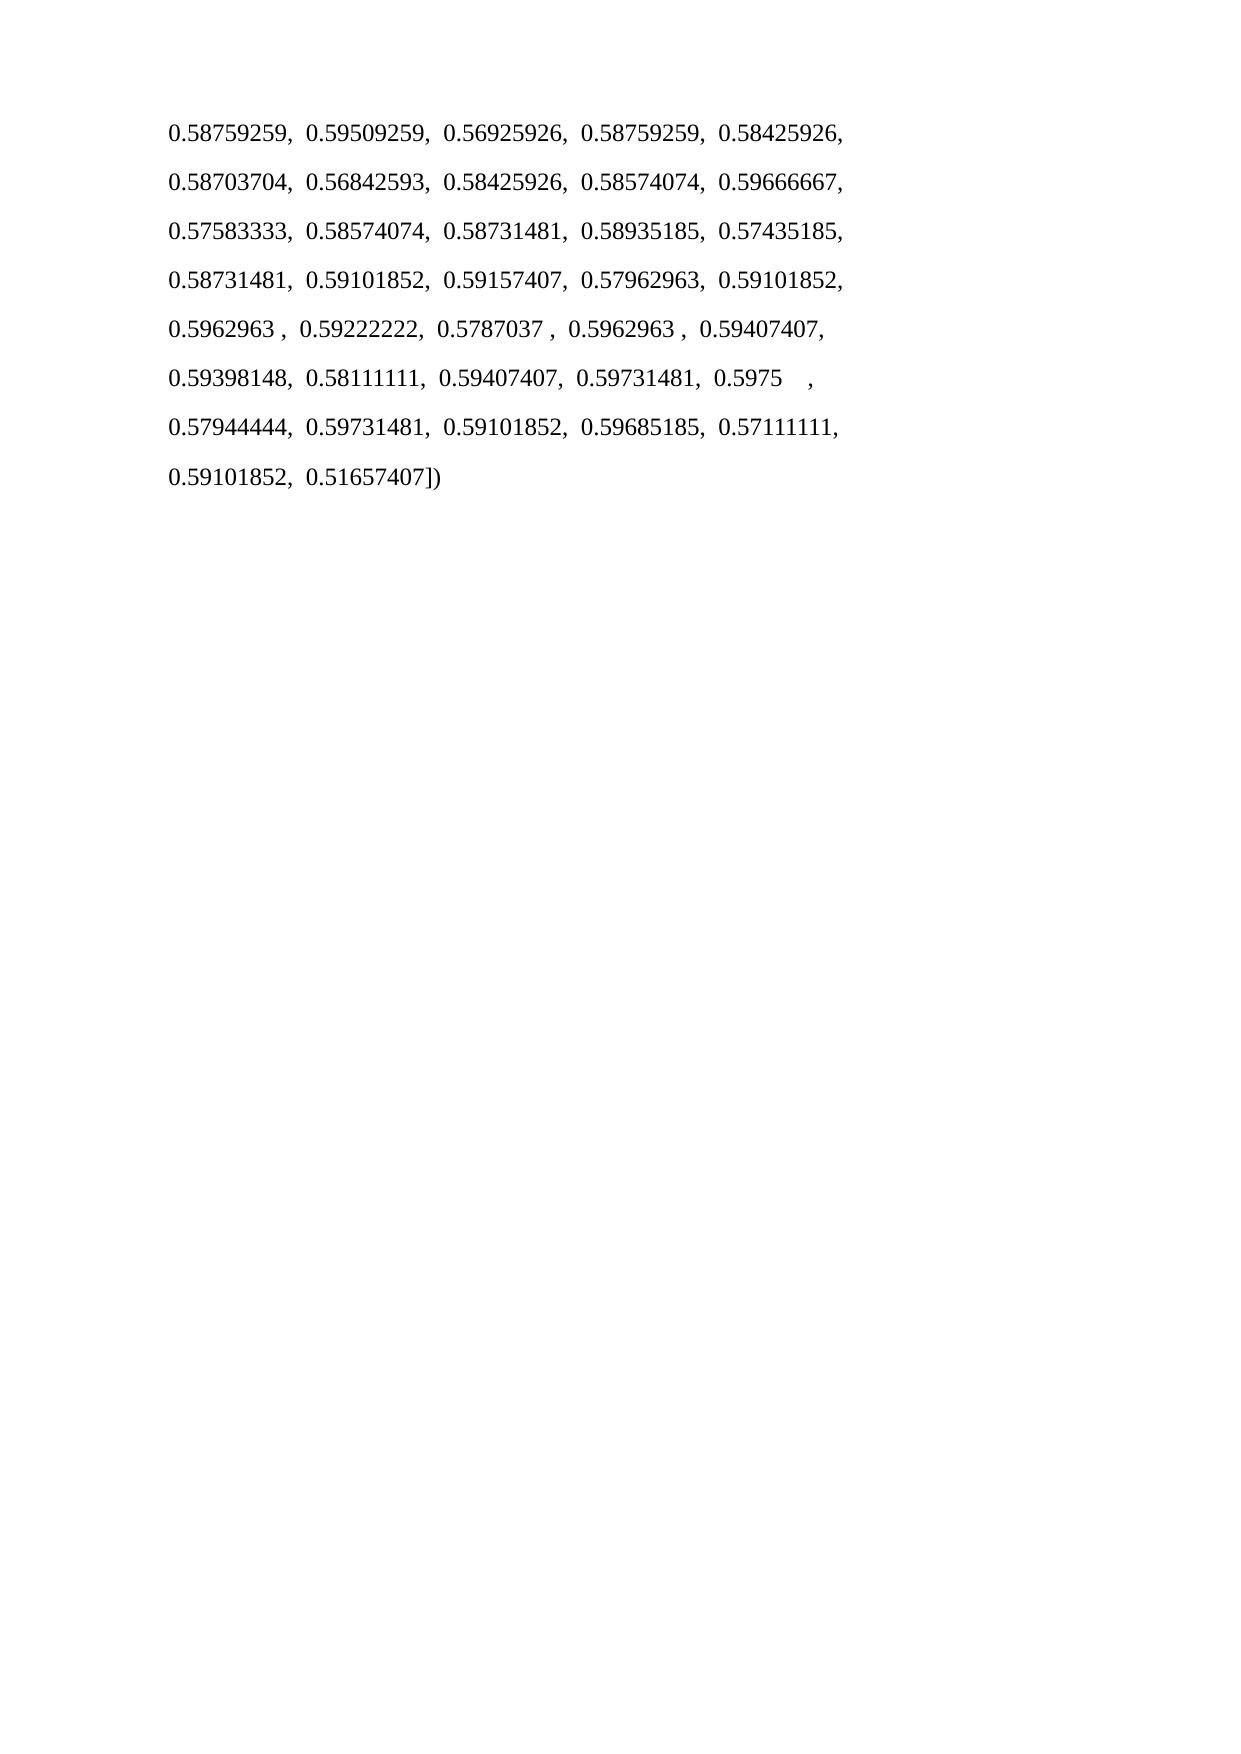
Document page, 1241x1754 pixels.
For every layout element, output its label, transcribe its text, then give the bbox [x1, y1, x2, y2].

text 0.58731481, 0.59101852, 0.59157407, 0.57962963, 0.59101852, [118, 265, 1122, 294]
text 0.59101852, 0.51657407]) [118, 462, 1122, 490]
text 0.57583333, 0.58574074, 0.58731481, 0.58935185, 0.57435185, [118, 216, 1122, 245]
text 0.58759259, 0.59509259, 0.56925926, 0.58759259, 0.58425926, [118, 118, 1122, 147]
text 0.59398148, 0.58111111, 0.59407407, 0.59731481, 0.5975 , [118, 363, 1122, 392]
text 0.57944444, 0.59731481, 0.59101852, 0.59685185, 0.57111111, [118, 412, 1122, 441]
text 0.58703704, 0.56842593, 0.58425926, 0.58574074, 0.59666667, [118, 167, 1122, 196]
text 0.5962963 , 0.59222222, 0.5787037 , 0.5962963 , 0.59407407, [118, 314, 1122, 343]
